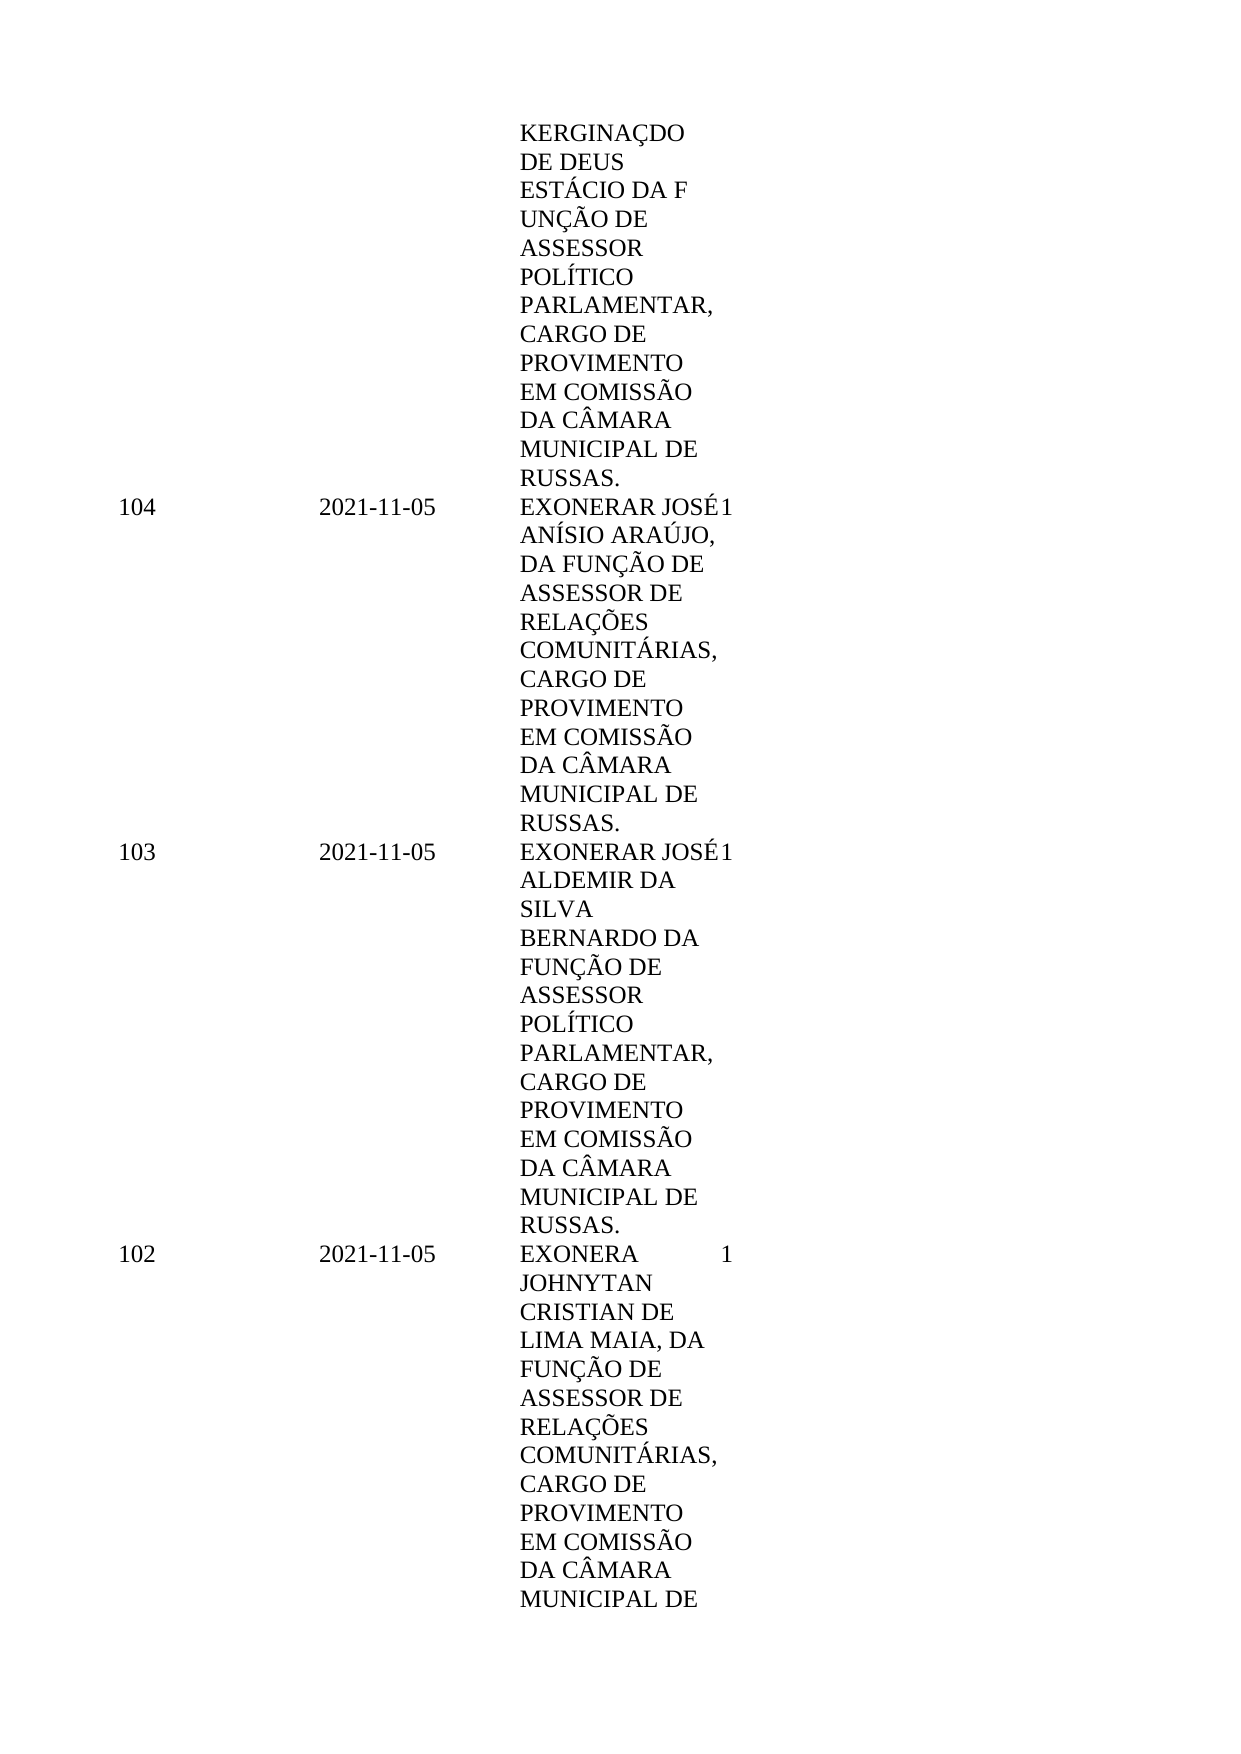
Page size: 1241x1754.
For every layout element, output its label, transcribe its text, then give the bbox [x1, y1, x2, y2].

table_cell [118, 118, 319, 492]
table_cell 1 [720, 837, 921, 1239]
table_cell 2021-11-05 [319, 492, 519, 837]
table_cell EXONERA JOHNYTAN CRISTIAN DE LIMA MAIA, DA FUNÇÃO DE ASSESSOR DE RELAÇÕES COMUNITÁRIAS, CARGO DE PROVIMENTO EM COMISSÃO DA CÂMARA MUNICIPAL DE [520, 1239, 720, 1613]
table_cell [921, 1239, 1122, 1613]
table_cell EXONERAR JOSÉ ANÍSIO ARAÚJO, DA FUNÇÃO DE ASSESSOR DE RELAÇÕES COMUNITÁRIAS, CARGO DE PROVIMENTO EM COMISSÃO DA CÂMARA MUNICIPAL DE RUSSAS. [520, 492, 720, 837]
table_cell 1 [720, 492, 921, 837]
table_cell [319, 118, 519, 492]
table_cell 102 [118, 1239, 319, 1613]
table_cell 104 [118, 492, 319, 837]
table_cell 2021-11-05 [319, 837, 519, 1239]
table_cell EXONERAR JOSÉ ALDEMIR DA SILVA BERNARDO DA FUNÇÃO DE ASSESSOR POLÍTICO PARLAMENTAR, CARGO DE PROVIMENTO EM COMISSÃO DA CÂMARA MUNICIPAL DE RUSSAS. [520, 837, 720, 1239]
table_cell 1 [720, 1239, 921, 1613]
table_cell [720, 118, 921, 492]
table_cell KERGINAÇDO DE DEUS ESTÁCIO DA F UNÇÃO DE ASSESSOR POLÍTICO PARLAMENTAR,CARGO DE PROVIMENTO EM COMISSÃO DA CÂMARA MUNICIPAL DE RUSSAS. [520, 118, 720, 492]
table_cell [921, 492, 1122, 837]
table_cell 2021-11-05 [319, 1239, 519, 1613]
table_cell 103 [118, 837, 319, 1239]
table_cell [921, 118, 1122, 492]
table_cell [921, 837, 1122, 1239]
